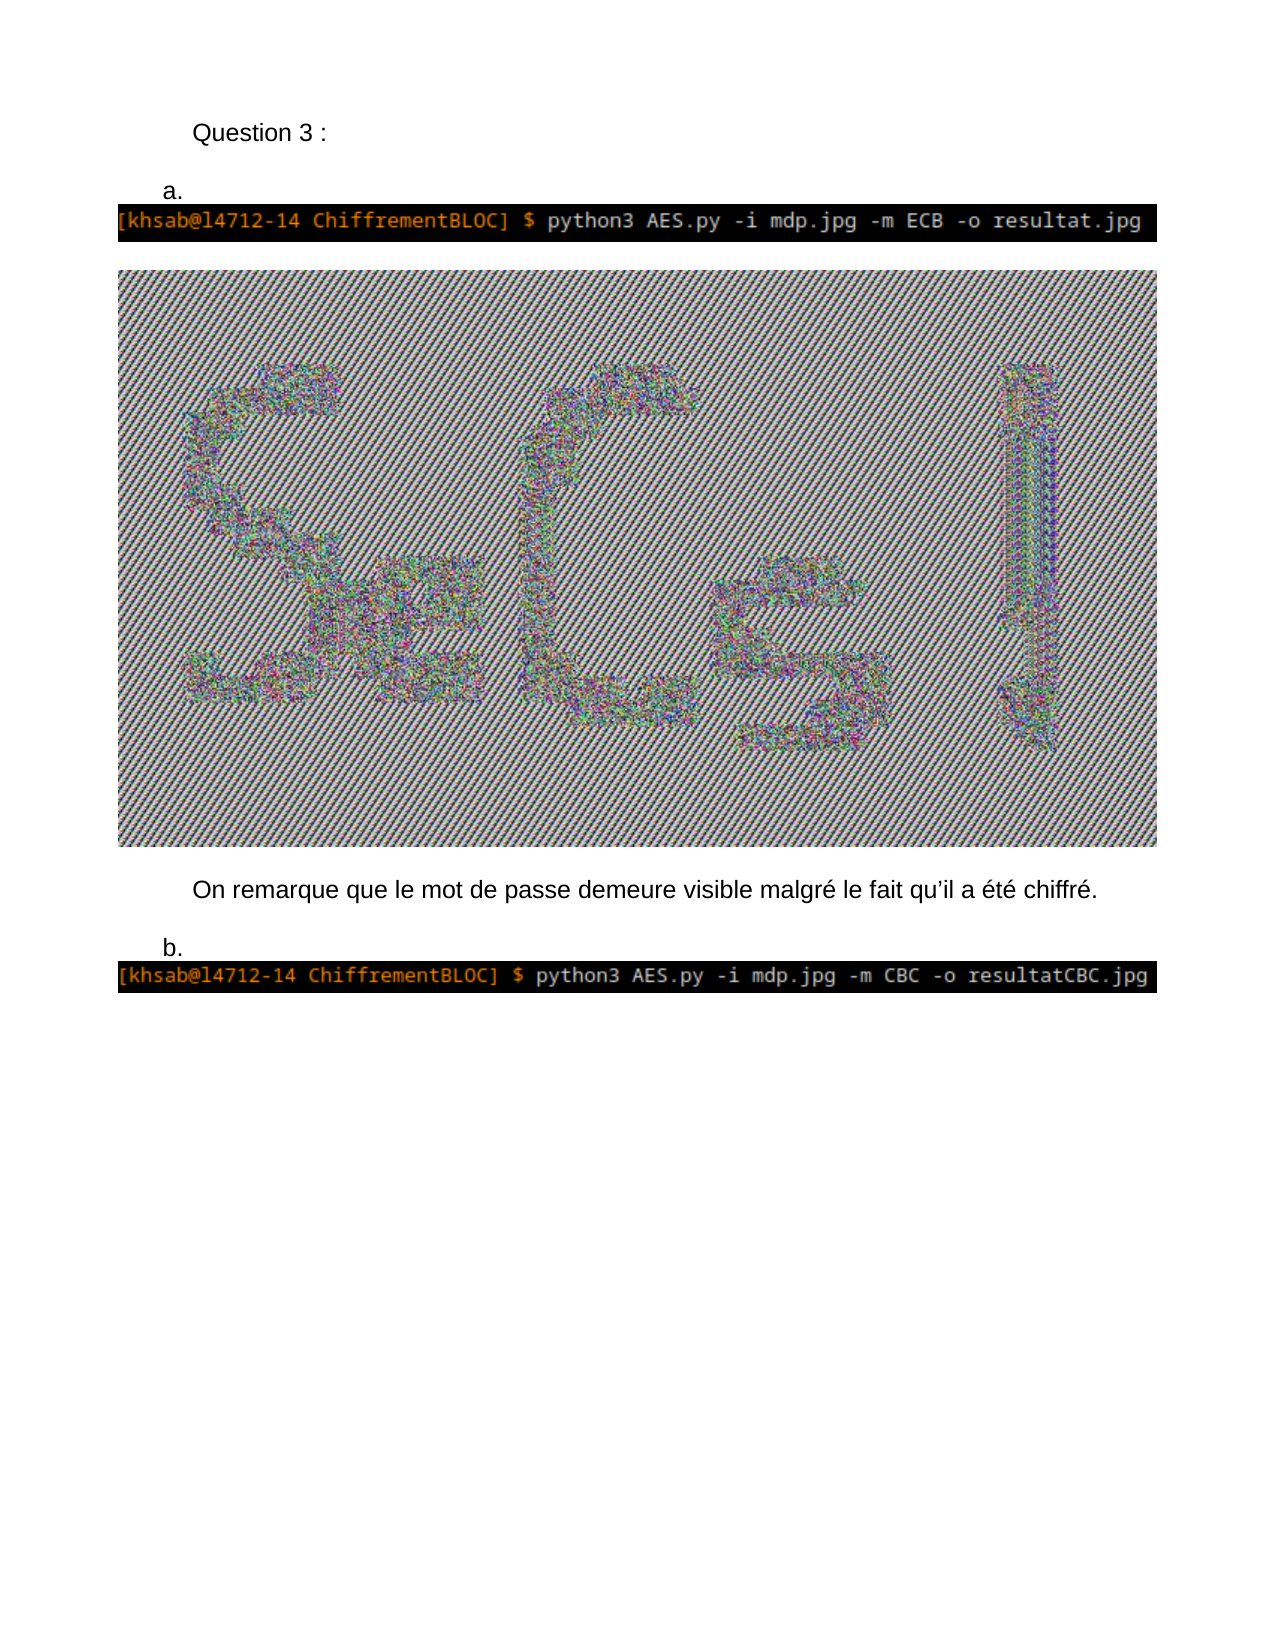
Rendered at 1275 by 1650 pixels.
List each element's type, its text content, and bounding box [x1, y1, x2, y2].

text On remarque que le mot de passe demeure visible malgré le fait qu’il a été chiffré. [118, 875, 1157, 904]
picture [118, 961, 1157, 993]
picture [118, 204, 1157, 242]
text Question 3 : [118, 118, 1157, 147]
picture [118, 270, 1157, 847]
